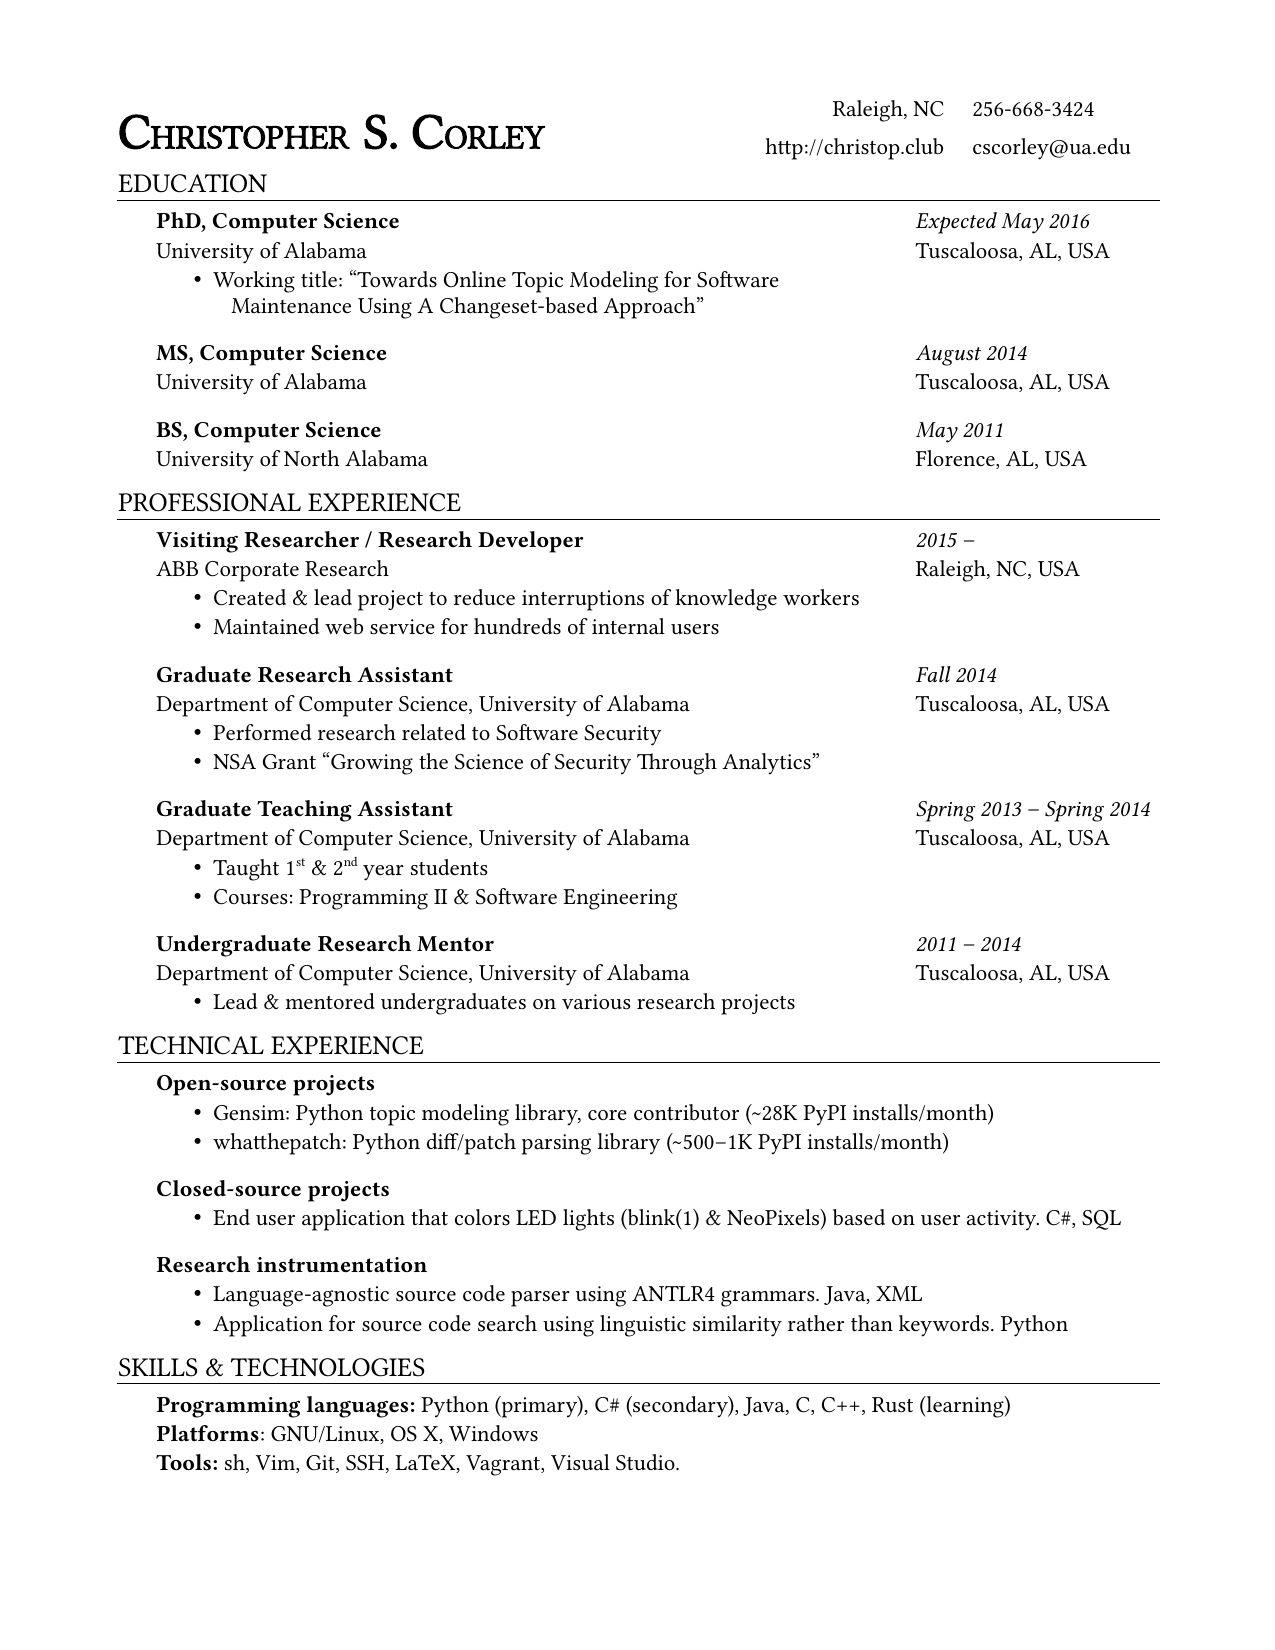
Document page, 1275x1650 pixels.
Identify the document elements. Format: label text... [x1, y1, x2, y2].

table_header 256-668-3424 cscorley@ua.edu [972, 90, 1168, 168]
table_header Expected May 2016 Tuscaloosa, AL, USA [909, 203, 1158, 334]
table_header Visiting Researcher / Research Developer ABB Corporate Research Created & lead project to reduce interruptions of knowledge workers Maintained web service for hundreds of internal users [150, 521, 909, 655]
table_cell Graduate Teaching Assistant Department of Computer Science, University of Alabama Taught 1st & 2nd year students Courses: Programming II & Software Engineering [150, 790, 909, 925]
table_header Open-source projects Gensim: Python topic modeling library, core contributor (~28K PyPI installs/month) whatthepatch: Python diff/patch parsing library (~500–1K PyPI installs/month) [150, 1064, 1158, 1170]
table_cell 2011 – 2014 Tuscaloosa, AL, USA [909, 925, 1162, 1030]
table_header Raleigh, NC http://christop.club [639, 90, 944, 168]
table_cell Research instrumentation Language-agnostic source code parser using ANTLR4 grammars. Java, XML Application for source code search using linguistic similarity rather than keywords. Python [150, 1246, 1158, 1352]
text EDUCATION [118, 168, 1157, 199]
table_header Programming languages: Python (primary), C# (secondary), Java, C, C++, Rust (learning) Platforms: GNU/Linux, OS X, Windows Tools: sh, Vim, Git, SSH, LaTeX, Vagrant, Visual Studio. [150, 1386, 1158, 1498]
table_cell Undergraduate Research Mentor Department of Computer Science, University of Alabama Lead & mentored undergraduates on various research projects [150, 925, 909, 1030]
text SKILLS & TECHNOLOGIES [118, 1352, 1157, 1383]
table_cell MS, Computer Science University of Alabama [150, 334, 909, 410]
table_header [944, 90, 972, 168]
table_cell Closed-source projects End user application that colors LED lights (blink(1) & NeoPixels) based on user activity. C#, SQL [150, 1170, 1158, 1246]
text TECHNICAL EXPERIENCE [118, 1030, 1157, 1061]
table_cell May 2011 Florence, AL, USA [909, 410, 1158, 487]
table_cell Fall 2014 Tuscaloosa, AL, USA [909, 655, 1162, 790]
table_cell August 2014 Tuscaloosa, AL, USA [909, 334, 1158, 410]
table_cell Graduate Research Assistant Department of Computer Science, University of Alabama Performed research related to Software Security NSA Grant “Growing the Science of Security Through Analytics” [150, 655, 909, 790]
table_header PhD, Computer Science University of Alabama Working title: “Towards Online Topic Modeling for Software Maintenance Using A Changeset-based Approach” [150, 203, 909, 334]
table_header 2015 – Raleigh, NC, USA [909, 521, 1162, 655]
text PROFESSIONAL EXPERIENCE [118, 487, 1157, 518]
table_header CHRISTOPHER S. CORLEY [118, 90, 639, 168]
table_cell Spring 2013 – Spring 2014 Tuscaloosa, AL, USA [909, 790, 1162, 925]
table_cell BS, Computer Science University of North Alabama [150, 410, 909, 487]
